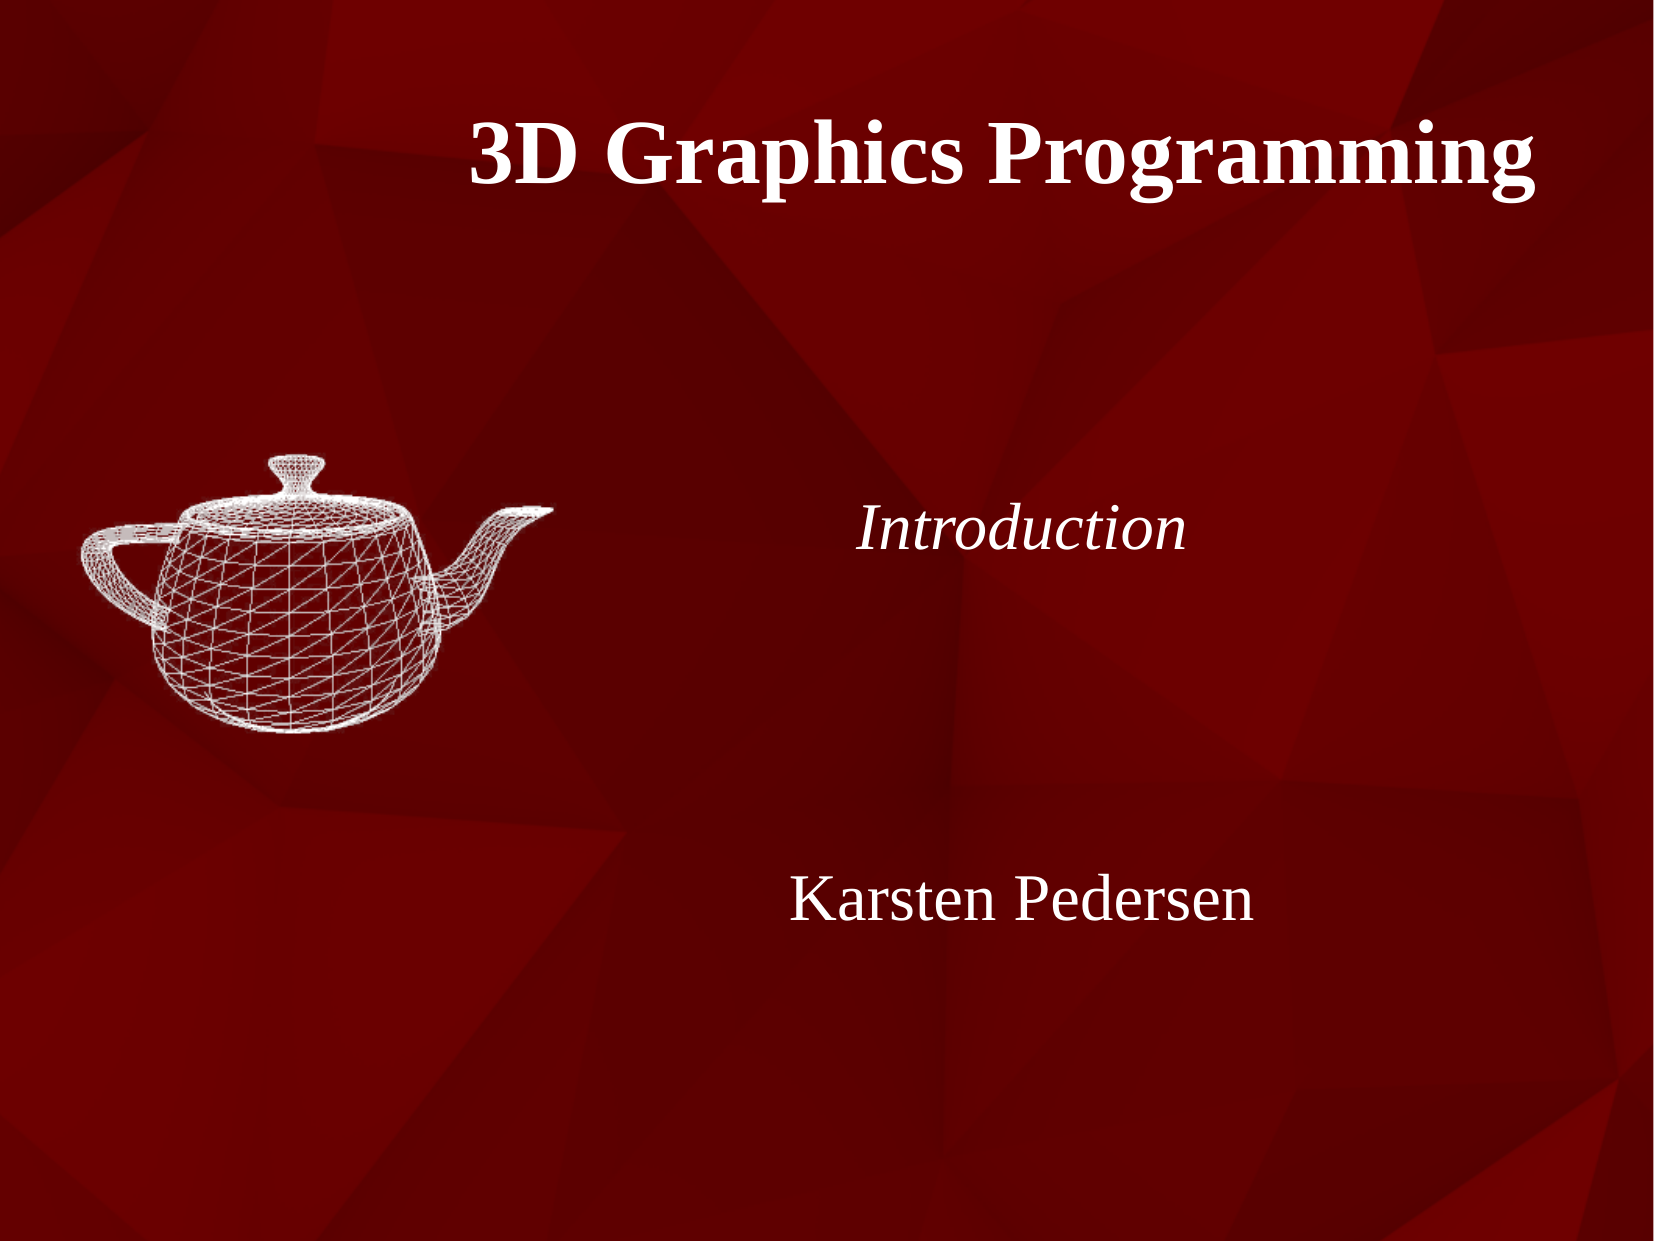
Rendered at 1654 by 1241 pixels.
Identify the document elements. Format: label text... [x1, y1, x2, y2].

title 3D Graphics Programming [435, 49, 1571, 257]
picture [0, 0, 1654, 1241]
text_box Introduction Karsten Pedersen [454, 330, 1591, 1096]
